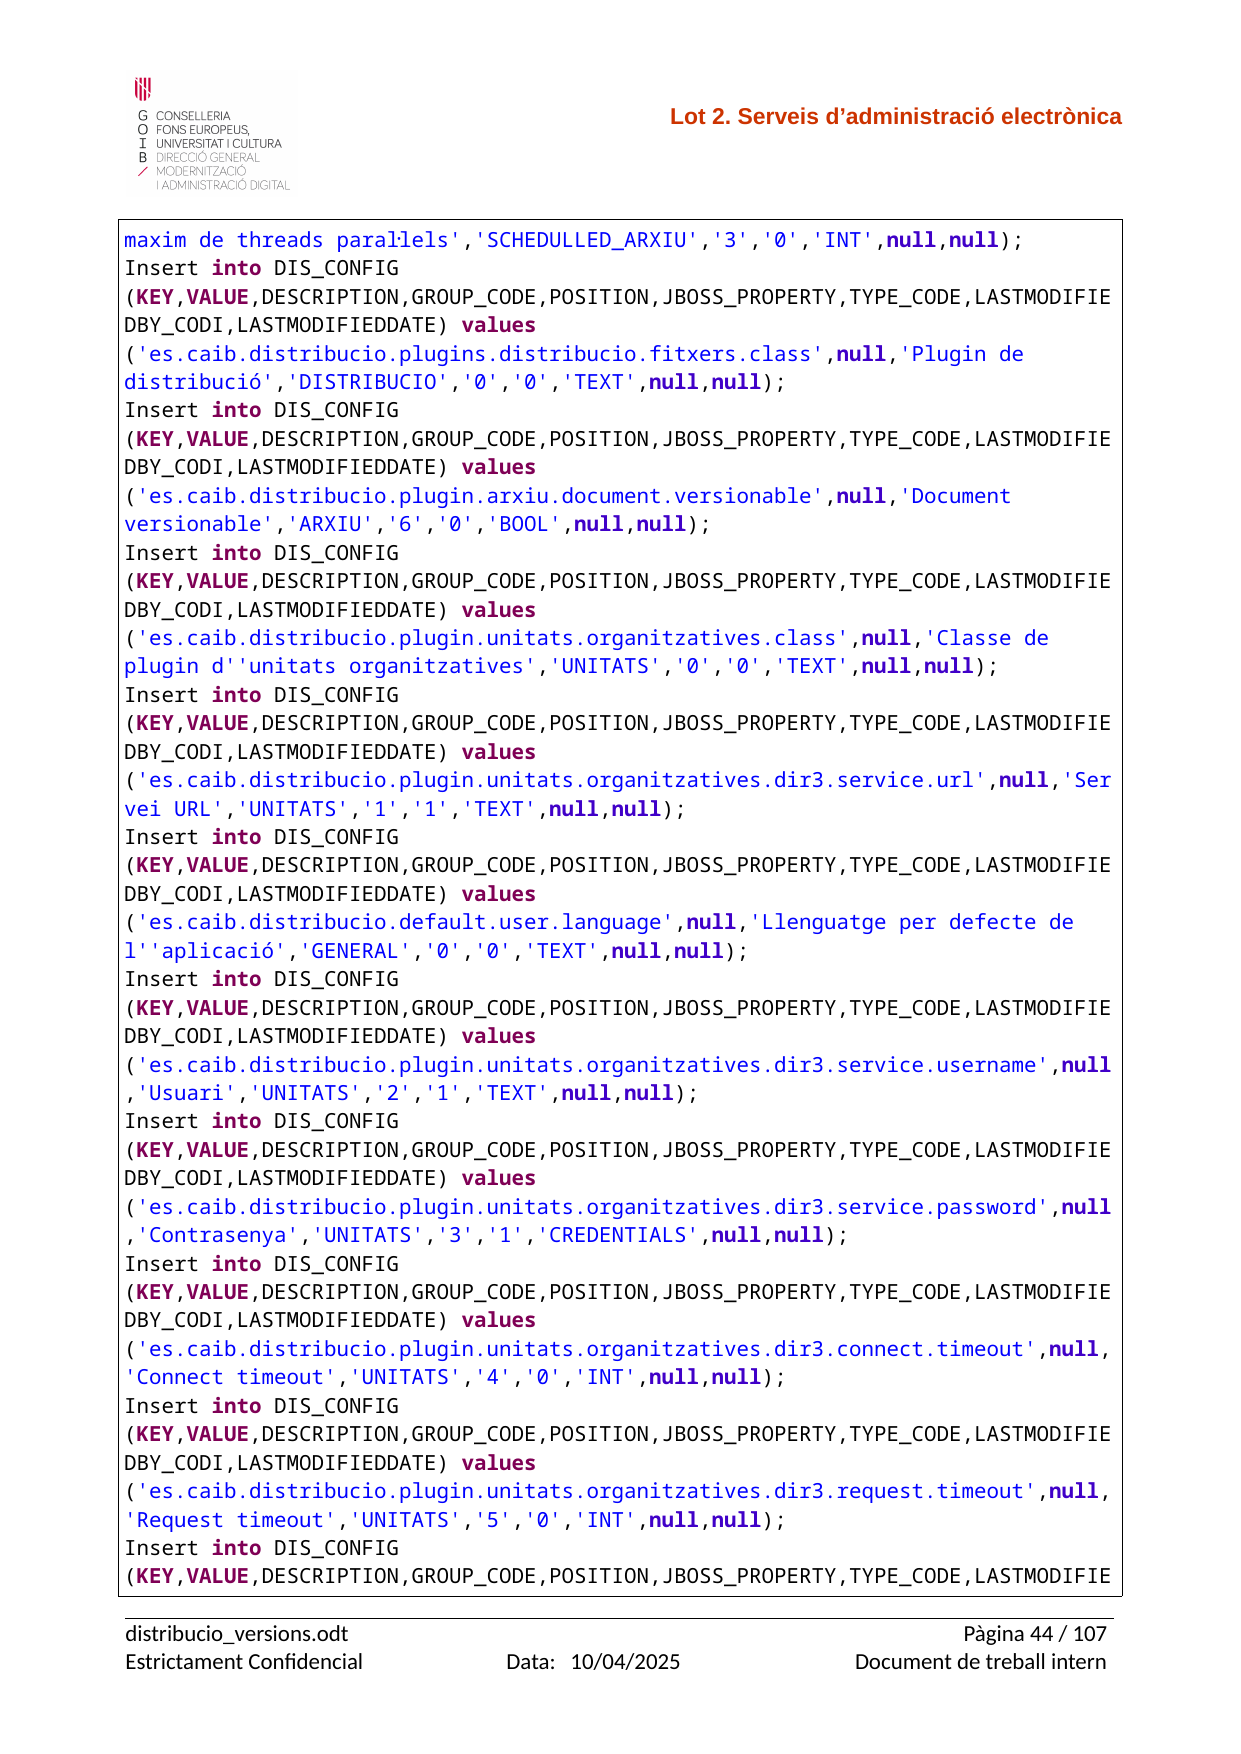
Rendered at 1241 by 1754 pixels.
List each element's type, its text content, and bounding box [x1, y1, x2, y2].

picture [126, 70, 299, 197]
table_header maxim de threads paral·lels','SCHEDULLED_ARXIU','3','0','INT',null,null); Insert into DIS_CONFIG (KEY,VALUE,DESCRIPTION,GROUP_CODE,POSITION,JBOSS_PROPERTY,TYPE_CODE,LASTMODIFIEDBY_CODI,LASTMODIFIEDDATE) values ('es.caib.distribucio.plugins.distribucio.fitxers.class',null,'Plugin de distribució','DISTRIBUCIO','0','0','TEXT',null,null); Insert into DIS_CONFIG (KEY,VALUE,DESCRIPTION,GROUP_CODE,POSITION,JBOSS_PROPERTY,TYPE_CODE,LASTMODIFIEDBY_CODI,LASTMODIFIEDDATE) values ('es.caib.distribucio.plugin.arxiu.document.versionable',null,'Document versionable','ARXIU','6','0','BOOL',null,null); Insert into DIS_CONFIG (KEY,VALUE,DESCRIPTION,GROUP_CODE,POSITION,JBOSS_PROPERTY,TYPE_CODE,LASTMODIFIEDBY_CODI,LASTMODIFIEDDATE) values ('es.caib.distribucio.plugin.unitats.organitzatives.class',null,'Classe de plugin d''unitats organitzatives','UNITATS','0','0','TEXT',null,null); Insert into DIS_CONFIG (KEY,VALUE,DESCRIPTION,GROUP_CODE,POSITION,JBOSS_PROPERTY,TYPE_CODE,LASTMODIFIEDBY_CODI,LASTMODIFIEDDATE) values ('es.caib.distribucio.plugin.unitats.organitzatives.dir3.service.url',null,'Servei URL','UNITATS','1','1','TEXT',null,null); Insert into DIS_CONFIG (KEY,VALUE,DESCRIPTION,GROUP_CODE,POSITION,JBOSS_PROPERTY,TYPE_CODE,LASTMODIFIEDBY_CODI,LASTMODIFIEDDATE) values ('es.caib.distribucio.default.user.language',null,'Llenguatge per defecte de l''aplicació','GENERAL','0','0','TEXT',null,null); Insert into DIS_CONFIG (KEY,VALUE,DESCRIPTION,GROUP_CODE,POSITION,JBOSS_PROPERTY,TYPE_CODE,LASTMODIFIEDBY_CODI,LASTMODIFIEDDATE) values ('es.caib.distribucio.plugin.unitats.organitzatives.dir3.service.username',null,'Usuari','UNITATS','2','1','TEXT',null,null); Insert into DIS_CONFIG (KEY,VALUE,DESCRIPTION,GROUP_CODE,POSITION,JBOSS_PROPERTY,TYPE_CODE,LASTMODIFIEDBY_CODI,LASTMODIFIEDDATE) values ('es.caib.distribucio.plugin.unitats.organitzatives.dir3.service.password',null,'Contrasenya','UNITATS','3','1','CREDENTIALS',null,null); Insert into DIS_CONFIG (KEY,VALUE,DESCRIPTION,GROUP_CODE,POSITION,JBOSS_PROPERTY,TYPE_CODE,LASTMODIFIEDBY_CODI,LASTMODIFIEDDATE) values ('es.caib.distribucio.plugin.unitats.organitzatives.dir3.connect.timeout',null,'Connect timeout','UNITATS','4','0','INT',null,null); Insert into DIS_CONFIG (KEY,VALUE,DESCRIPTION,GROUP_CODE,POSITION,JBOSS_PROPERTY,TYPE_CODE,LASTMODIFIEDBY_CODI,LASTMODIFIEDDATE) values ('es.caib.distribucio.plugin.unitats.organitzatives.dir3.request.timeout',null,'Request timeout','UNITATS','5','0','INT',null,null); Insert into DIS_CONFIG (KEY,VALUE,DESCRIPTION,GROUP_CODE,POSITION,JBOSS_PROPERTY,TYPE_CODE,LASTMODIFIE [119, 220, 1122, 1596]
